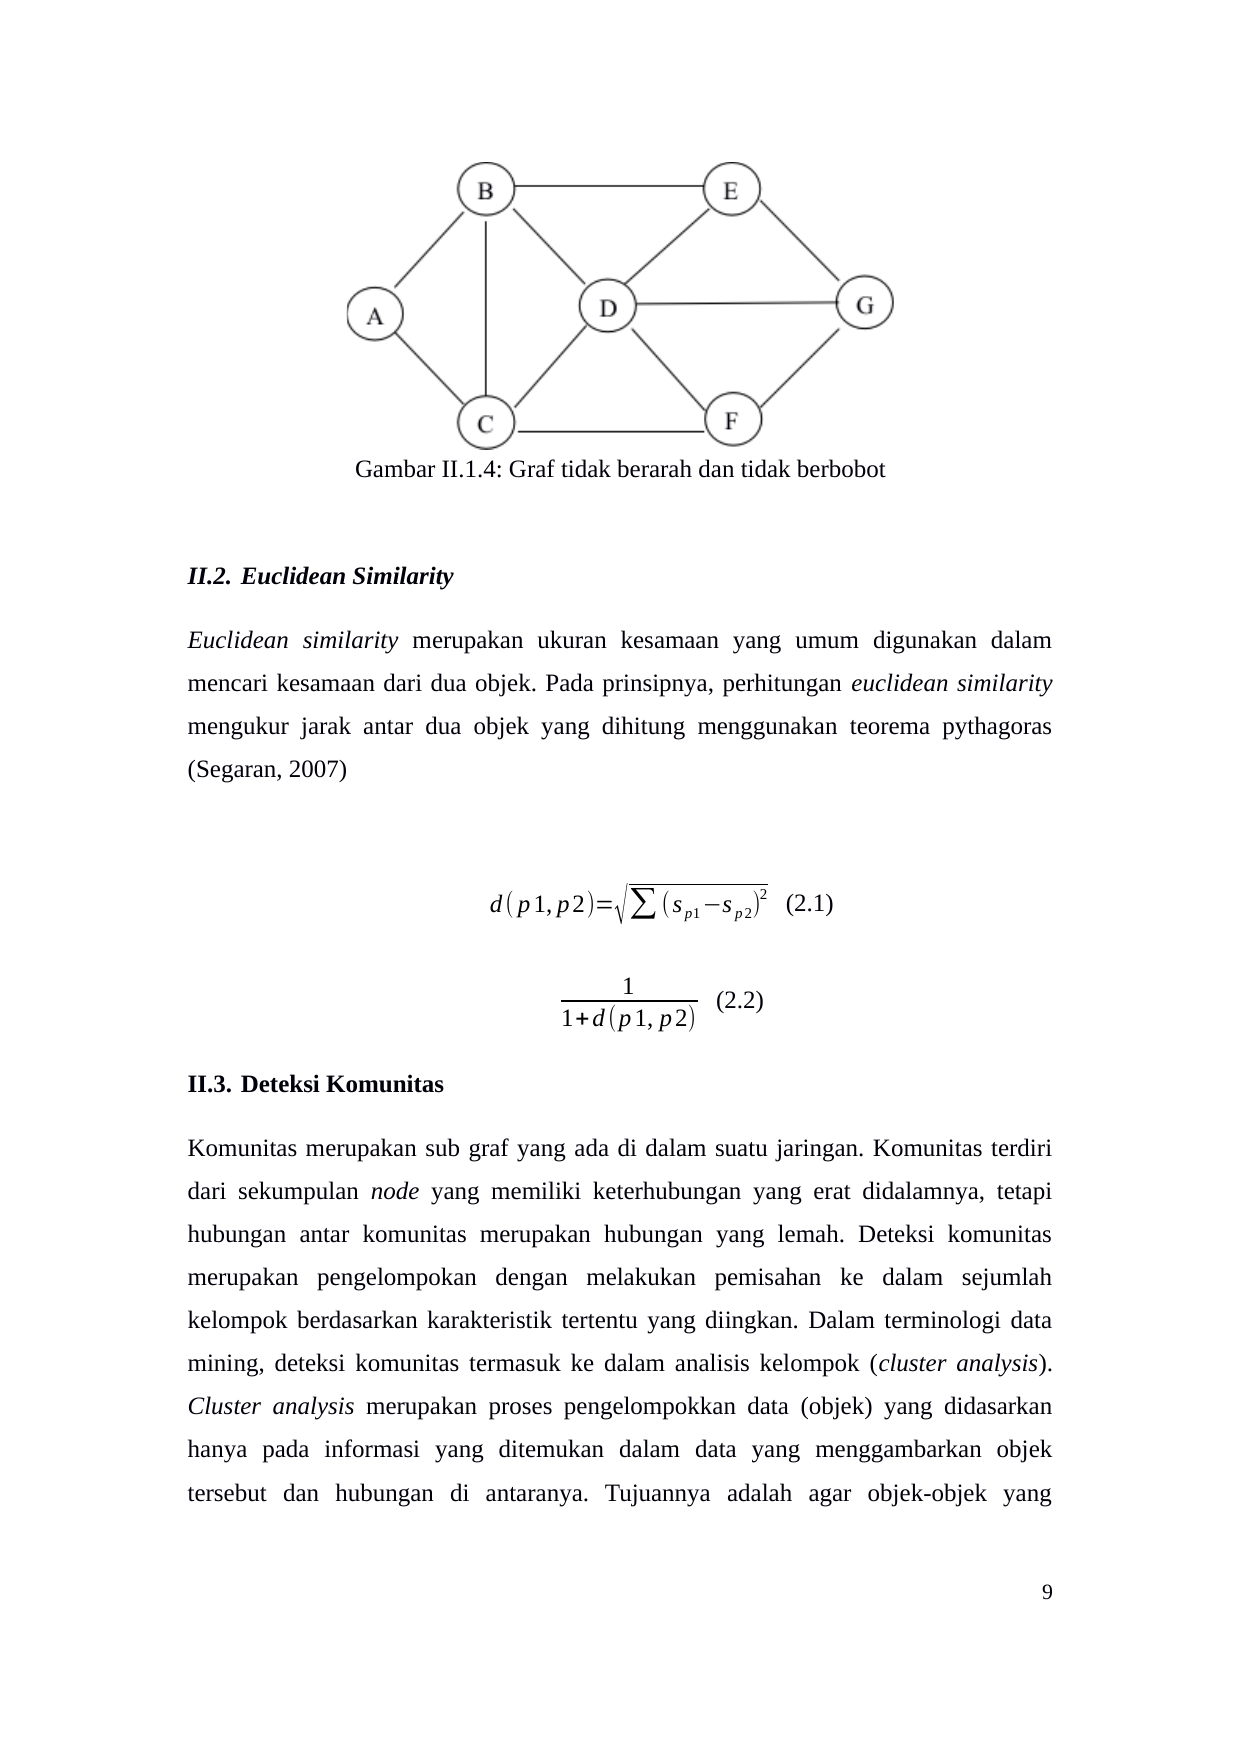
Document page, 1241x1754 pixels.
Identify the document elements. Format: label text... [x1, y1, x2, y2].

picture [346, 162, 894, 450]
text Komunitas merupakan sub graf yang ada di dalam suatu jaringan. Komunitas terdiri dari sekumpulan node yang memiliki keterhubungan yang erat didalamnya, tetapi hubungan antar komunitas merupakan hubungan yang lemah. Deteksi komunitas merupakan pengelompokan dengan melakukan pemisahan ke dalam sejumlah kelompok berdasarkan karakteristik tertentu yang diingkan. Dalam terminologi data mining, deteksi komunitas termasuk ke dalam analisis kelompok (cluster analysis). Cluster analysis merupakan proses pengelompokkan data (objek) yang didasarkan hanya pada informasi yang ditemukan dalam data yang menggambarkan objek tersebut dan hubungan di antaranya. Tujuannya adalah agar objek-objek yang [187, 1133, 1053, 1506]
text (2.2) [187, 972, 1053, 1033]
text (2.1) [187, 882, 1053, 937]
subtitle Euclidean Similarity [187, 561, 1053, 590]
text Euclidean similarity merupakan ukuran kesamaan yang umum digunakan dalam mencari kesamaan dari dua objek. Pada prinsipnya, perhitungan euclidean similarity mengukur jarak antar dua objek yang dihitung menggunakan teorema pythagoras (Segaran, 2007) [187, 625, 1053, 783]
text Gambar II.1.4: Graf tidak berarah dan tidak berbobot [347, 450, 893, 483]
subtitle Deteksi Komunitas [187, 1069, 1053, 1097]
